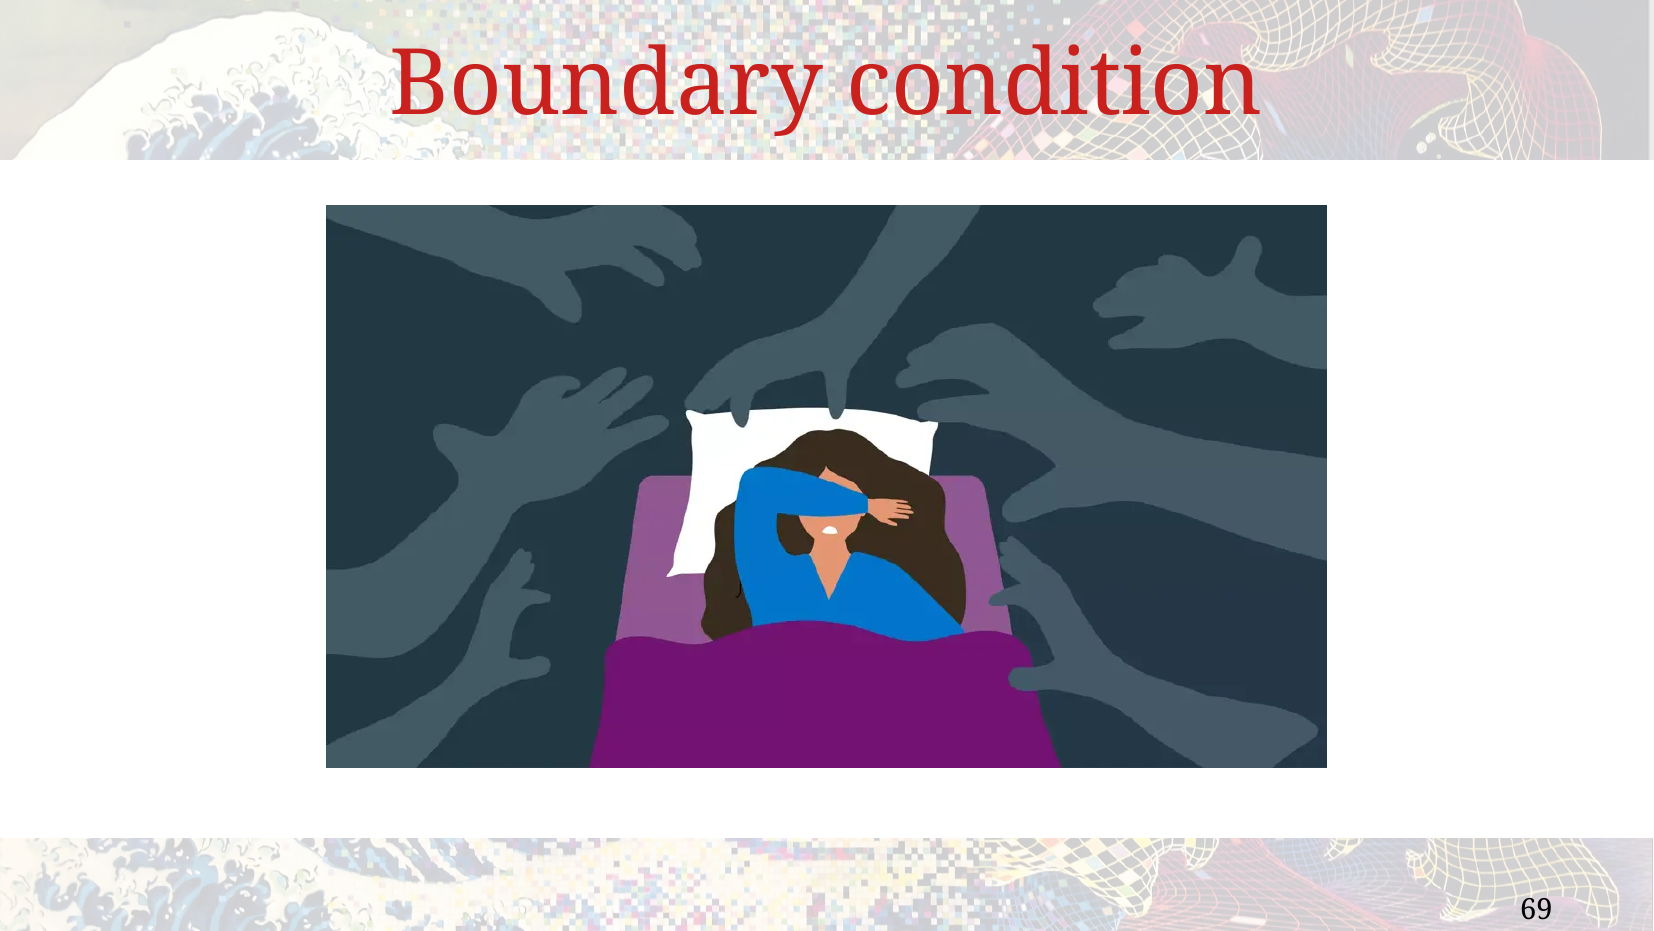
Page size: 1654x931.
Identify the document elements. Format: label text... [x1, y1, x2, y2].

picture [326, 205, 1327, 768]
title Boundary condition [0, 33, 1654, 126]
